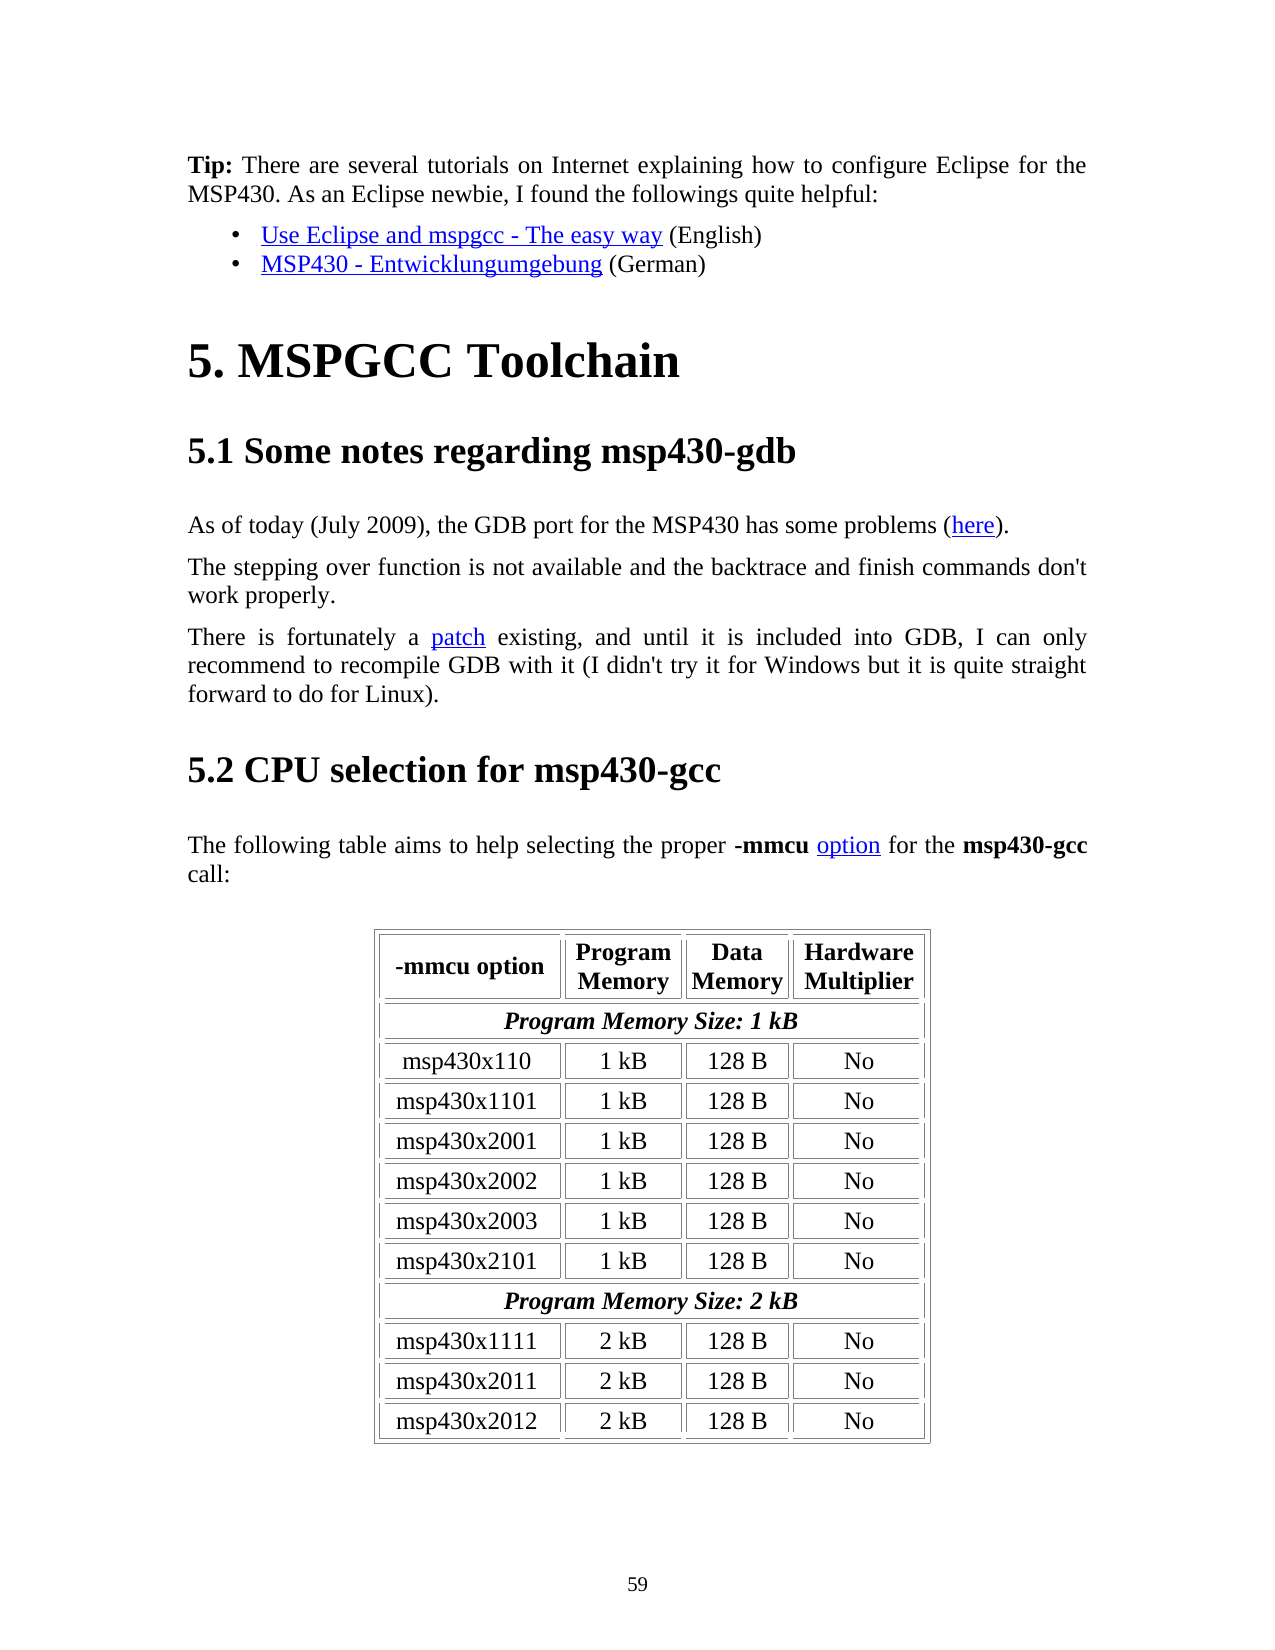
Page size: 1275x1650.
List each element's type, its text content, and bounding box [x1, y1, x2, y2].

table_cell 128 B [684, 1039, 791, 1077]
text 5.1 Some notes regarding msp430-gdb [187, 428, 1088, 471]
list Use Eclipse and mspgcc - The easy way (English) [231, 220, 1088, 249]
table_cell msp430x2012 [377, 1398, 563, 1437]
table_header Data Memory [684, 930, 791, 997]
table_cell 128 B [684, 1158, 791, 1197]
list MSP430 - Entwicklungumgebung (German) [231, 249, 1088, 277]
table_cell 2 kB [563, 1358, 684, 1397]
table_cell 128 B [684, 1078, 791, 1117]
text The following table aims to help selecting the proper -mmcu option for the msp430-gcc call: [187, 830, 1088, 916]
text As of today (July 2009), the GDB port for the MSP430 has some problems (here). [187, 511, 1088, 539]
table_cell msp430x2011 [377, 1358, 563, 1397]
table_header Program Memory [563, 930, 684, 997]
table_cell 2 kB [563, 1398, 684, 1437]
table_cell 128 B [684, 1198, 791, 1237]
table_cell No [791, 1398, 927, 1437]
table_cell 128 B [684, 1319, 791, 1357]
text The stepping over function is not available and the backtrace and finish commands don't work properly. [187, 552, 1088, 609]
text 5. MSPGCC Toolchain [187, 331, 1088, 389]
table_cell 2 kB [563, 1319, 684, 1357]
table_cell No [791, 1078, 927, 1117]
table_cell msp430x2101 [377, 1238, 563, 1277]
table_cell msp430x2001 [377, 1118, 563, 1157]
table_cell No [791, 1038, 927, 1077]
table_cell msp430x2003 [377, 1198, 563, 1237]
table_cell No [791, 1158, 927, 1197]
table_cell msp430x110 [377, 1038, 563, 1077]
text There is fortunately a patch existing, and until it is included into GDB, I can only recommend to recompile GDB with it (I didn't try it for Windows but it is quite straight forward to do for Linux). [187, 622, 1088, 708]
table_cell 128 B [684, 1398, 791, 1437]
table_cell Program Memory Size: 2 kB [377, 1278, 927, 1317]
table_cell 1 kB [563, 1078, 684, 1117]
table_cell No [791, 1358, 927, 1397]
table_cell Program Memory Size: 1 kB [377, 998, 927, 1037]
table_cell No [791, 1198, 927, 1237]
table_cell No [791, 1118, 927, 1157]
table_cell msp430x2002 [377, 1158, 563, 1197]
table_cell 1 kB [563, 1118, 684, 1157]
table_cell 128 B [684, 1358, 791, 1397]
table_cell msp430x1111 [377, 1318, 563, 1357]
table_cell 1 kB [563, 1198, 684, 1237]
table_header Hardware Multiplier [791, 930, 927, 997]
table_header -mmcu option [377, 930, 563, 997]
table_cell 128 B [684, 1238, 791, 1277]
table_cell No [791, 1238, 927, 1277]
table_cell 1 kB [563, 1039, 684, 1077]
table_cell 128 B [684, 1118, 791, 1157]
text Tip: There are several tutorials on Internet explaining how to configure Eclipse for the MSP430. As an Eclipse newbie, I found the followings quite helpful: [187, 150, 1088, 207]
table_cell No [791, 1318, 927, 1357]
table_cell msp430x1101 [377, 1078, 563, 1117]
table_cell 1 kB [563, 1158, 684, 1197]
table_cell 1 kB [563, 1238, 684, 1277]
text 5.2 CPU selection for msp430-gcc [187, 747, 1088, 791]
